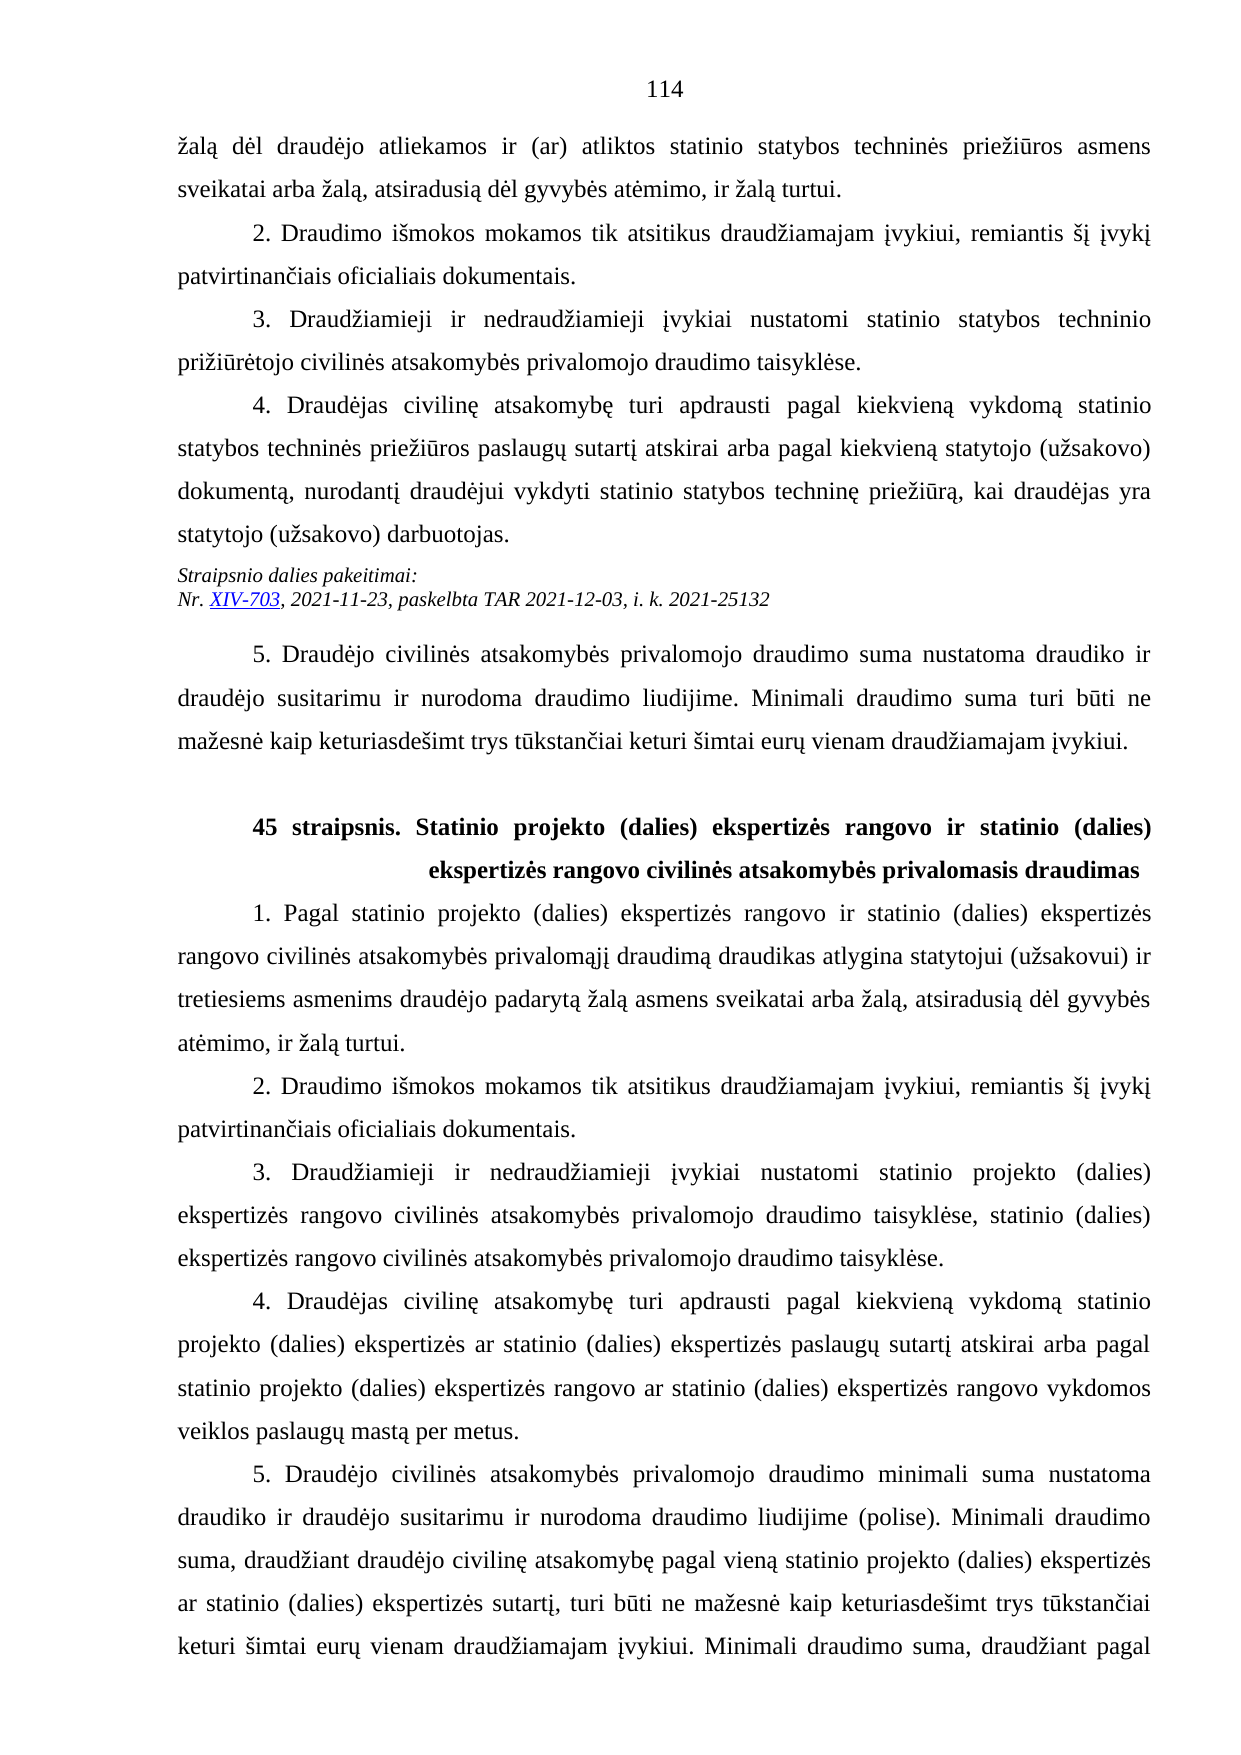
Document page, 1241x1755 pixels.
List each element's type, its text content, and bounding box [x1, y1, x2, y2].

text 3. Draudžiamieji ir nedraudžiamieji įvykiai nustatomi statinio projekto (dalies) ekspertizės rangovo civilinės atsakomybės privalomojo draudimo taisyklėse, statinio (dalies) ekspertizės rangovo civilinės atsakomybės privalomojo draudimo taisyklėse. [177, 1157, 1152, 1272]
text 3. Draudžiamieji ir nedraudžiamieji įvykiai nustatomi statinio statybos techninio prižiūrėtojo civilinės atsakomybės privalomojo draudimo taisyklėse. [177, 304, 1152, 376]
text 45 straipsnis. Statinio projekto (dalies) ekspertizės rangovo ir statinio (dalies) ekspertizės rangovo civilinės atsakomybės privalomasis draudimas [252, 812, 1152, 884]
text 1. Pagal statinio projekto (dalies) ekspertizės rangovo ir statinio (dalies) ekspertizės rangovo civilinės atsakomybės privalomąjį draudimą draudikas atlygina statytojui (užsakovui) ir tretiesiems asmenims draudėjo padarytą žalą asmens sveikatai arba žalą, atsiradusią dėl gyvybės atėmimo, ir žalą turtui. [177, 898, 1152, 1056]
text Nr. XIV-703, 2021-11-23, paskelbta TAR 2021-12-03, i. k. 2021-25132 [177, 587, 1152, 611]
text 5. Draudėjo civilinės atsakomybės privalomojo draudimo minimali suma nustatoma draudiko ir draudėjo susitarimu ir nurodoma draudimo liudijime (polise). Minimali draudimo suma, draudžiant draudėjo civilinę atsakomybę pagal vieną statinio projekto (dalies) ekspertizės ar statinio (dalies) ekspertizės sutartį, turi būti ne mažesnė kaip keturiasdešimt trys tūkstančiai keturi šimtai eurų vienam draudžiamajam įvykiui. Minimali draudimo suma, draudžiant pagal [177, 1459, 1152, 1660]
text 2. Draudimo išmokos mokamos tik atsitikus draudžiamajam įvykiui, remiantis šį įvykį patvirtinančiais oficialiais dokumentais. [177, 218, 1152, 289]
text 4. Draudėjas civilinę atsakomybę turi apdrausti pagal kiekvieną vykdomą statinio projekto (dalies) ekspertizės ar statinio (dalies) ekspertizės paslaugų sutartį atskirai arba pagal statinio projekto (dalies) ekspertizės rangovo ar statinio (dalies) ekspertizės rangovo vykdomos veiklos paslaugų mastą per metus. [177, 1286, 1152, 1444]
text 2. Draudimo išmokos mokamos tik atsitikus draudžiamajam įvykiui, remiantis šį įvykį patvirtinančiais oficialiais dokumentais. [177, 1071, 1152, 1143]
text žalą dėl draudėjo atliekamos ir (ar) atliktos statinio statybos techninės priežiūros asmens sveikatai arba žalą, atsiradusią dėl gyvybės atėmimo, ir žalą turtui. [177, 131, 1152, 203]
text Straipsnio dalies pakeitimai: [177, 563, 1152, 587]
text 5. Draudėjo civilinės atsakomybės privalomojo draudimo suma nustatoma draudiko ir draudėjo susitarimu ir nurodoma draudimo liudijime. Minimali draudimo suma turi būti ne mažesnė kaip keturiasdešimt trys tūkstančiai keturi šimtai eurų vienam draudžiamajam įvykiui. [177, 639, 1152, 754]
text 4. Draudėjas civilinę atsakomybę turi apdrausti pagal kiekvieną vykdomą statinio statybos techninės priežiūros paslaugų sutartį atskirai arba pagal kiekvieną statytojo (užsakovo) dokumentą, nurodantį draudėjui vykdyti statinio statybos techninę priežiūrą, kai draudėjas yra statytojo (užsakovo) darbuotojas. [177, 390, 1152, 548]
